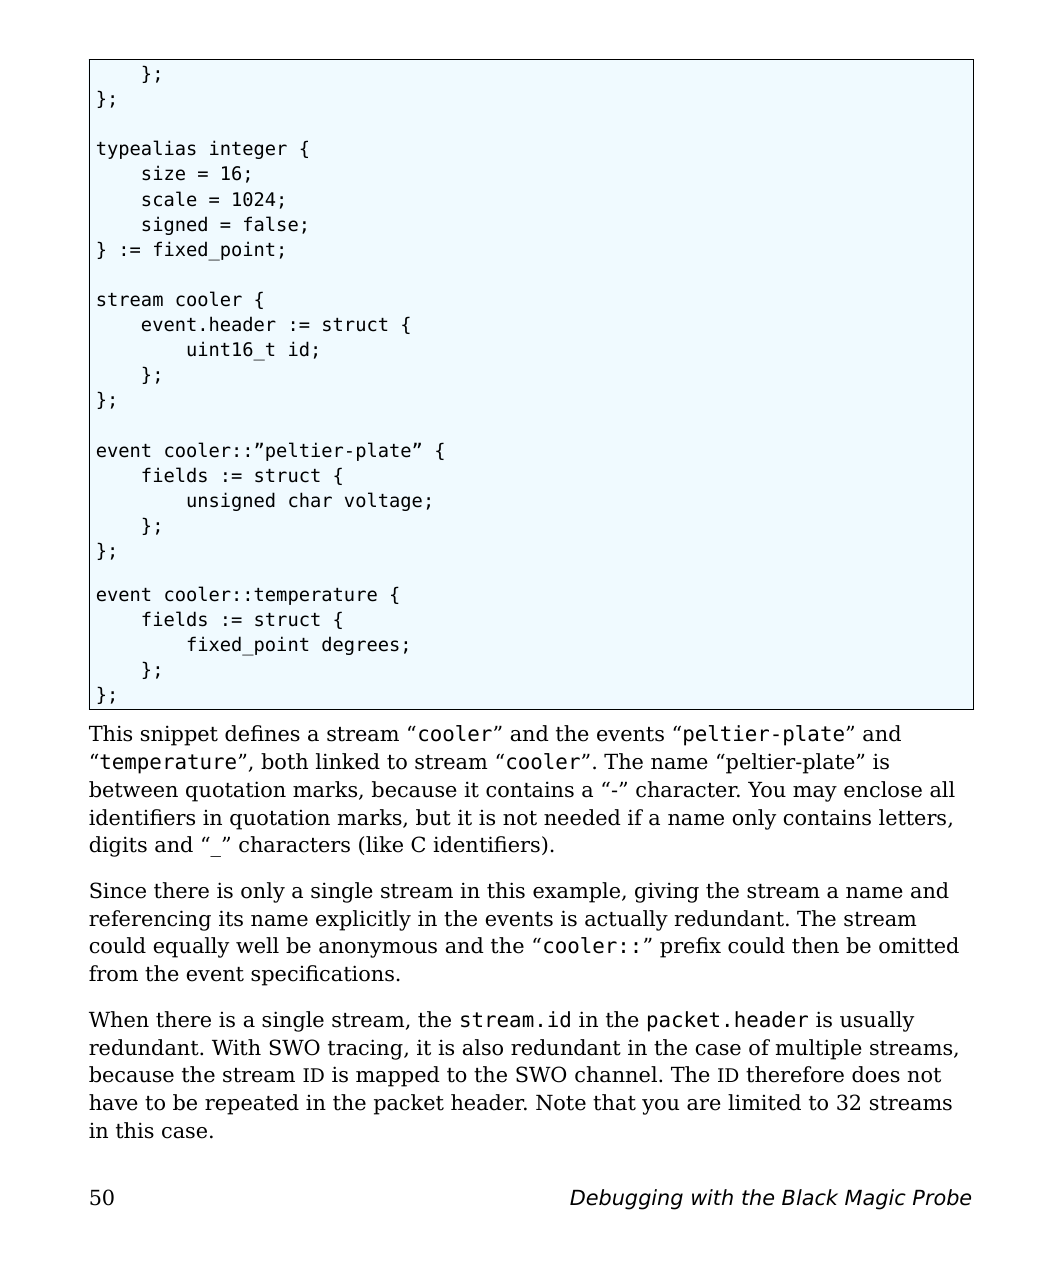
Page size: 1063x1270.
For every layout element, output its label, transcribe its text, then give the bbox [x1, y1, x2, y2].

text } := fixed_point; [90, 235, 973, 260]
text When there is a single stream, the stream.id in the packet.header is usually redundant. With SWO tracing, it is also redundant in the case of multiple streams, because the stream ID is mapped to the SWO channel. The ID therefore does not have to be repeated in the packet header. Note that you are limited to 32 streams in this case. [88, 1008, 974, 1143]
text event cooler::”peltier-plate” { [90, 436, 973, 461]
text scale = 1024; [90, 184, 973, 210]
text }; [90, 680, 973, 709]
text }; [90, 511, 973, 536]
text }; [90, 360, 973, 385]
text }; [90, 655, 973, 680]
text }; [90, 385, 973, 411]
text }; [90, 84, 973, 109]
text fields := struct { [90, 605, 973, 630]
text typealias integer { [90, 134, 973, 159]
text event cooler::temperature { [90, 580, 973, 605]
text }; [90, 536, 973, 558]
text fields := struct { [90, 461, 973, 486]
text uint16_t id; [90, 335, 973, 360]
text size = 16; [90, 159, 973, 184]
text event.header := struct { [90, 310, 973, 335]
text stream cooler { [90, 285, 973, 310]
text fixed_point degrees; [90, 630, 973, 655]
text unsigned char voltage; [90, 486, 973, 511]
text }; [90, 60, 973, 84]
text Since there is only a single stream in this example, giving the stream a name and referencing its name explicitly in the events is actually redundant. The stream could equally well be anonymous and the “cooler::” prefix could then be omitted from the event specifications. [88, 879, 974, 987]
text signed = false; [90, 210, 973, 235]
text This snippet defines a stream “cooler” and the events “peltier-plate” and “temperature”, both linked to stream “cooler”. The name “peltier-plate” is between quotation marks, because it contains a “-” character. You may enclose all identifiers in quotation marks, but it is not needed if a name only contains letters, digits and “_” characters (like C identifiers). [88, 722, 974, 858]
